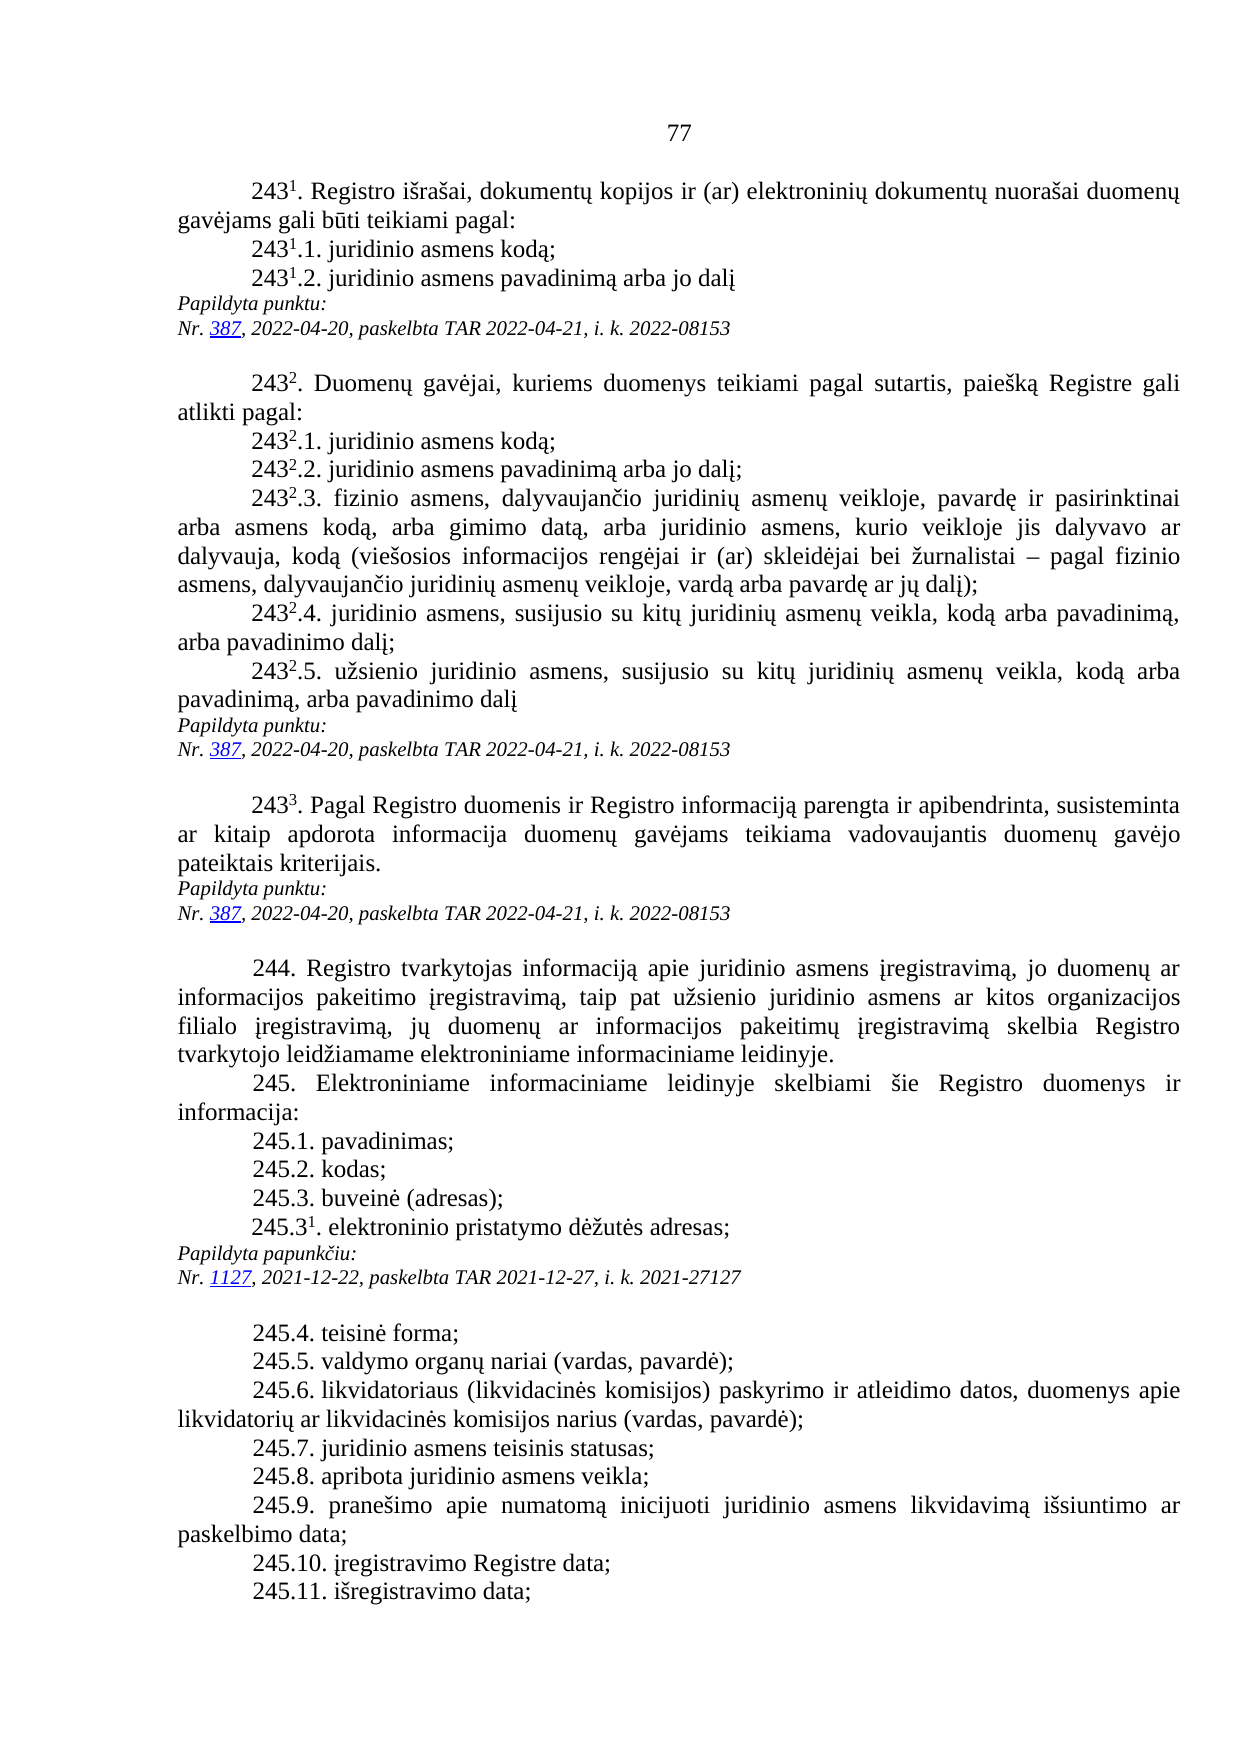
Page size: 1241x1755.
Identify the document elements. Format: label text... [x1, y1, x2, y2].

text 2432. Duomenų gavėjai, kuriems duomenys teikiami pagal sutartis, paiešką Registre gali atlikti pagal: [177, 368, 1181, 426]
text 245.1. pavadinimas; [177, 1126, 1181, 1154]
text Nr. 1127, 2021-12-22, paskelbta TAR 2021-12-27, i. k. 2021-27127 [177, 1265, 1181, 1289]
text 2433. Pagal Registro duomenis ir Registro informaciją parengta ir apibendrinta, susisteminta ar kitaip apdorota informacija duomenų gavėjams teikiama vadovaujantis duomenų gavėjo pateiktais kriterijais. [177, 790, 1181, 876]
text 2431.1. juridinio asmens kodą; [177, 234, 1181, 263]
text 2431. Registro išrašai, dokumentų kopijos ir (ar) elektroninių dokumentų nuorašai duomenų gavėjams gali būti teikiami pagal: [177, 176, 1181, 234]
text 245.31. elektroninio pristatymo dėžutės adresas; [251, 1212, 1181, 1241]
text 2432.1. juridinio asmens kodą; [177, 426, 1181, 454]
text 245.4. teisinė forma; [177, 1318, 1181, 1346]
text 2432.5. užsienio juridinio asmens, susijusio su kitų juridinių asmenų veikla, kodą arba pavadinimą, arba pavadinimo dalį [177, 656, 1181, 713]
text 2432.4. juridinio asmens, susijusio su kitų juridinių asmenų veikla, kodą arba pavadinimą, arba pavadinimo dalį; [177, 598, 1181, 656]
text 244. Registro tvarkytojas informaciją apie juridinio asmens įregistravimą, jo duomenų ar informacijos pakeitimo įregistravimą, taip pat užsienio juridinio asmens ar kitos organizacijos filialo įregistravimą, jų duomenų ar informacijos pakeitimų įregistravimą skelbia Registro tvarkytojo leidžiamame elektroniniame informaciniame leidinyje. [177, 953, 1181, 1068]
text Nr. 387, 2022-04-20, paskelbta TAR 2022-04-21, i. k. 2022-08153 [177, 315, 1181, 339]
text 2432.3. fizinio asmens, dalyvaujančio juridinių asmenų veikloje, pavardę ir pasirinktinai arba asmens kodą, arba gimimo datą, arba juridinio asmens, kurio veikloje jis dalyvavo ar dalyvauja, kodą (viešosios informacijos rengėjai ir (ar) skleidėjai bei žurnalistai – pagal fizinio asmens, dalyvaujančio juridinių asmenų veikloje, vardą arba pavardę ar jų dalį); [177, 483, 1181, 598]
text Papildyta punktu: [177, 876, 1181, 900]
text 245.3. buveinė (adresas); [177, 1183, 1181, 1212]
text 2432.2. juridinio asmens pavadinimą arba jo dalį; [177, 454, 1181, 483]
text 245.11. išregistravimo data; [177, 1576, 1181, 1605]
text Nr. 387, 2022-04-20, paskelbta TAR 2022-04-21, i. k. 2022-08153 [177, 900, 1181, 924]
text 245.7. juridinio asmens teisinis statusas; [177, 1433, 1181, 1461]
text Papildyta papunkčiu: [177, 1241, 1181, 1265]
text Nr. 387, 2022-04-20, paskelbta TAR 2022-04-21, i. k. 2022-08153 [177, 737, 1181, 761]
text 245.6. likvidatoriaus (likvidacinės komisijos) paskyrimo ir atleidimo datos, duomenys apie likvidatorių ar likvidacinės komisijos narius (vardas, pavardė); [177, 1375, 1181, 1433]
text 245.2. kodas; [177, 1154, 1181, 1183]
text 245.9. pranešimo apie numatomą inicijuoti juridinio asmens likvidavimą išsiuntimo ar paskelbimo data; [177, 1490, 1181, 1548]
text 245.5. valdymo organų nariai (vardas, pavardė); [177, 1346, 1181, 1375]
text 2431.2. juridinio asmens pavadinimą arba jo dalį [177, 263, 1181, 291]
text 245.10. įregistravimo Registre data; [177, 1548, 1181, 1576]
text 245. Elektroniniame informaciniame leidinyje skelbiami šie Registro duomenys ir informacija: [177, 1068, 1181, 1126]
text Papildyta punktu: [177, 713, 1181, 737]
text 245.8. apribota juridinio asmens veikla; [177, 1461, 1181, 1490]
text Papildyta punktu: [177, 291, 1181, 315]
